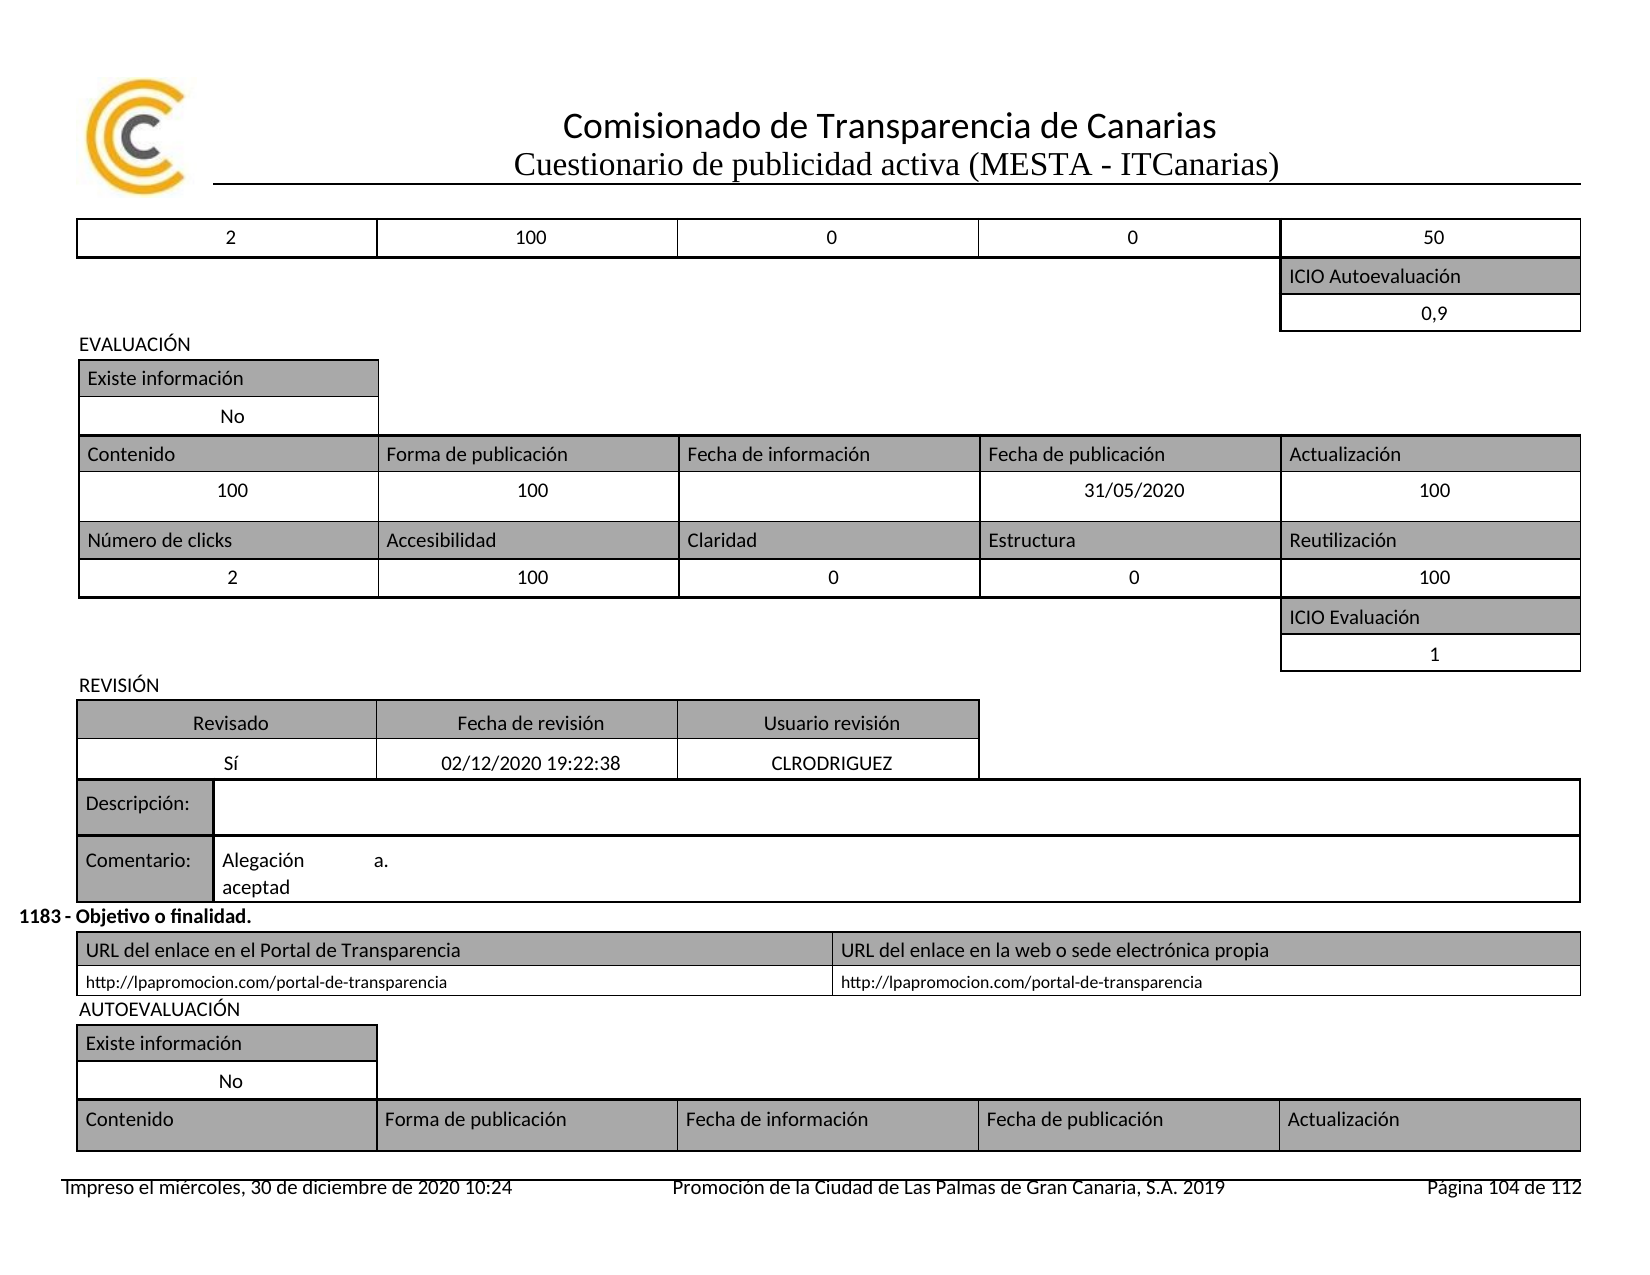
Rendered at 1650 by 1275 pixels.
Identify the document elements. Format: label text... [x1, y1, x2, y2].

table_cell Número de clicks [80, 522, 378, 558]
table_cell Contenido [80, 437, 378, 471]
table_cell 0 [680, 560, 979, 596]
table_cell No [80, 397, 378, 434]
table_cell 100 [379, 472, 678, 521]
list - Objetivo o finalidad. [19, 903, 1576, 928]
table_cell ICIO Evaluación [1282, 599, 1580, 633]
table_cell [77, 259, 377, 330]
table_cell http://lpapromocion.com/portal-de-transparencia [833, 966, 1580, 995]
table_header Usuario revisión [678, 701, 978, 738]
table_cell 0,9 [1282, 295, 1580, 330]
table_header [379, 359, 679, 434]
text REVISIÓN [79, 672, 1582, 697]
table_header [1279, 1024, 1418, 1098]
table_cell http://lpapromocion.com/portal-de-transparencia [78, 966, 832, 995]
table_cell [378, 599, 679, 670]
table_cell 02/12/2020 19:22:38 [377, 739, 677, 778]
table_cell Fecha de información [680, 437, 979, 471]
table_cell 100 [1282, 472, 1580, 521]
table_cell 100 [80, 472, 378, 521]
table_header [1418, 1024, 1580, 1098]
table_cell [377, 259, 677, 330]
table_cell [678, 837, 1579, 901]
table_cell Claridad [680, 522, 979, 558]
table_cell [980, 599, 1280, 670]
table_cell [679, 599, 980, 670]
table_header Fecha de revisión [377, 701, 677, 738]
table_header [679, 359, 980, 434]
table_cell Contenido [78, 1101, 376, 1150]
table_header Existe información [78, 1026, 376, 1060]
table_cell 100 [379, 560, 678, 596]
table_cell 0 [981, 560, 1280, 596]
table_cell 2 [80, 560, 378, 596]
table_cell a. [377, 837, 678, 901]
table_header [979, 1024, 1279, 1098]
table_cell [678, 781, 1579, 834]
table_cell Comentario: [78, 837, 212, 901]
table_cell Fecha de información [678, 1101, 978, 1150]
table_cell [678, 259, 978, 330]
table_cell No [78, 1062, 376, 1098]
table_cell Forma de publicación [379, 437, 678, 471]
table_cell 2 [78, 220, 376, 256]
table_cell 50 [1282, 220, 1580, 256]
table_header URL del enlace en la web o sede electrónica propia [833, 933, 1580, 965]
table_cell Reutilización [1282, 522, 1580, 558]
table_cell CLRODRIGUEZ [678, 739, 978, 778]
text AUTOEVALUACIÓN [79, 996, 1582, 1022]
table_cell Forma de publicación [378, 1101, 677, 1150]
table_cell Actualización [1282, 437, 1580, 471]
table_cell [215, 781, 377, 834]
table_cell ICIO Autoevaluación [1282, 259, 1580, 293]
table_cell 0 [678, 220, 978, 256]
table_header [378, 1024, 677, 1098]
table_cell 100 [1282, 560, 1580, 596]
text EVALUACIÓN [79, 332, 1582, 357]
table_header [980, 699, 1580, 778]
table_cell Sí [78, 739, 376, 778]
table_cell Descripción: [78, 781, 212, 834]
table_header Revisado [78, 701, 376, 738]
table_cell Actualización [1280, 1101, 1418, 1150]
table_cell Fecha de publicación [979, 1101, 1279, 1150]
table_header URL del enlace en el Portal de Transparencia [78, 933, 832, 965]
table_cell Accesibilidad [379, 522, 678, 558]
table_cell 1 [1282, 635, 1580, 670]
table_cell [1418, 1101, 1580, 1150]
table_header [980, 359, 1281, 434]
table_cell 0 [979, 220, 1279, 256]
table_cell [979, 259, 1279, 330]
table_header [678, 1024, 978, 1098]
table_header Existe información [80, 361, 378, 396]
table_cell Alegación aceptad [215, 837, 377, 901]
table_cell 31/05/2020 [981, 472, 1280, 521]
table_cell [79, 599, 378, 670]
table_cell [680, 472, 979, 521]
table_cell Fecha de publicación [981, 437, 1280, 471]
table_header [1281, 359, 1580, 434]
table_cell Estructura [981, 522, 1280, 558]
table_cell [377, 781, 678, 834]
table_cell 100 [378, 220, 677, 256]
